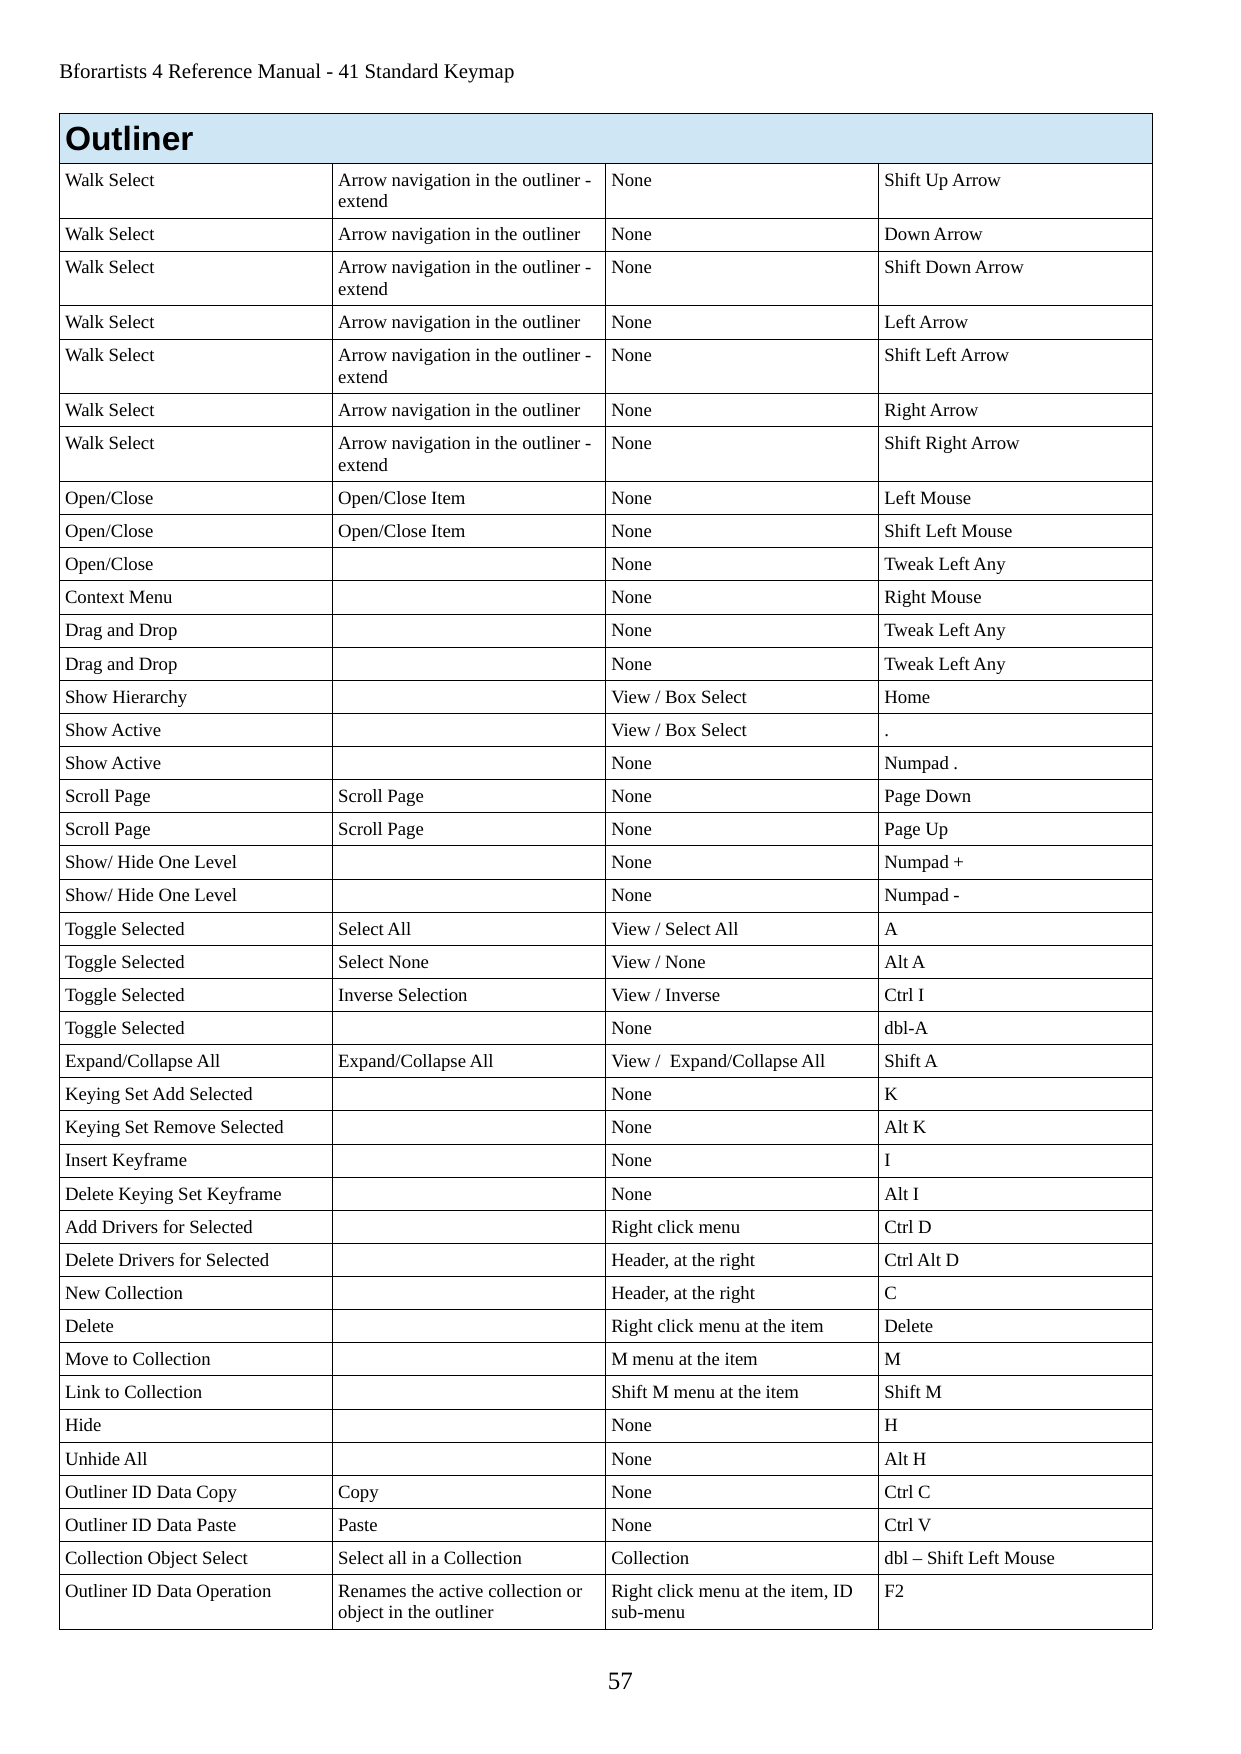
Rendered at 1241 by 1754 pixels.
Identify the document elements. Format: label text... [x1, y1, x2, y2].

table_cell Shift Up Arrow [879, 164, 1152, 217]
table_cell Shift Down Arrow [879, 252, 1152, 305]
table_cell Shift M [879, 1376, 1152, 1408]
table_cell [333, 1012, 605, 1044]
table_cell Right click menu at the item, ID sub-menu [606, 1575, 878, 1629]
table_cell Open/Close [60, 515, 332, 547]
table_cell Arrow navigation in the outliner - extend [333, 427, 605, 481]
table_cell Show Active [60, 747, 332, 779]
table_cell Open/Close [60, 548, 332, 580]
table_cell Unhide All [60, 1443, 332, 1475]
table_cell Right click menu [606, 1211, 878, 1243]
table_cell None [606, 252, 878, 305]
table_cell Page Up [879, 813, 1152, 845]
table_cell [333, 1111, 605, 1143]
table_cell [333, 1277, 605, 1309]
table_cell None [606, 648, 878, 680]
table_cell Walk Select [60, 306, 332, 338]
table_cell [333, 1443, 605, 1475]
table_cell None [606, 1509, 878, 1541]
table_cell Drag and Drop [60, 648, 332, 680]
table_cell None [606, 394, 878, 426]
table_cell Walk Select [60, 340, 332, 393]
table_cell Right click menu at the item [606, 1310, 878, 1342]
table_cell Open/Close [60, 482, 332, 514]
table_cell Walk Select [60, 164, 332, 217]
table_cell Select None [333, 946, 605, 978]
table_cell Link to Collection [60, 1376, 332, 1408]
table_cell View / Select All [606, 913, 878, 945]
table_cell I [879, 1145, 1152, 1177]
table_cell [333, 846, 605, 878]
table_cell [333, 1343, 605, 1375]
table_cell [333, 681, 605, 713]
table_cell Delete Drivers for Selected [60, 1244, 332, 1276]
table_cell None [606, 581, 878, 613]
table_cell Tweak Left Any [879, 648, 1152, 680]
table_cell . [879, 714, 1152, 746]
table_cell Ctrl I [879, 979, 1152, 1011]
table_cell A [879, 913, 1152, 945]
table_header Outliner [60, 114, 1152, 163]
table_cell Add Drivers for Selected [60, 1211, 332, 1243]
table_cell None [606, 482, 878, 514]
table_cell [333, 714, 605, 746]
table_cell Drag and Drop [60, 615, 332, 647]
table_cell Walk Select [60, 394, 332, 426]
table_cell Shift Left Mouse [879, 515, 1152, 547]
table_cell View / None [606, 946, 878, 978]
table_cell [333, 548, 605, 580]
table_cell None [606, 515, 878, 547]
table_cell Arrow navigation in the outliner - extend [333, 164, 605, 217]
table_cell Ctrl Alt D [879, 1244, 1152, 1276]
table_cell H [879, 1410, 1152, 1442]
table_cell Walk Select [60, 219, 332, 251]
table_cell Expand/Collapse All [60, 1045, 332, 1077]
table_cell [333, 747, 605, 779]
table_cell Scroll Page [333, 813, 605, 845]
table_cell Show Hierarchy [60, 681, 332, 713]
table_cell Scroll Page [60, 780, 332, 812]
table_cell [333, 1078, 605, 1110]
table_cell View / Expand/Collapse All [606, 1045, 878, 1077]
table_cell Inverse Selection [333, 979, 605, 1011]
table_cell Toggle Selected [60, 946, 332, 978]
table_cell Open/Close Item [333, 482, 605, 514]
table_cell None [606, 1443, 878, 1475]
table_cell [333, 581, 605, 613]
table_cell None [606, 1012, 878, 1044]
table_cell None [606, 880, 878, 912]
table_cell None [606, 1410, 878, 1442]
table_cell Toggle Selected [60, 1012, 332, 1044]
table_cell [333, 1211, 605, 1243]
table_cell Insert Keyframe [60, 1145, 332, 1177]
table_cell None [606, 164, 878, 217]
table_cell Ctrl C [879, 1476, 1152, 1508]
table_cell None [606, 1476, 878, 1508]
table_cell Right Arrow [879, 394, 1152, 426]
table_cell Alt A [879, 946, 1152, 978]
table_cell Delete [60, 1310, 332, 1342]
table_cell Scroll Page [333, 780, 605, 812]
table_cell Move to Collection [60, 1343, 332, 1375]
table_cell Alt K [879, 1111, 1152, 1143]
table_cell Shift M menu at the item [606, 1376, 878, 1408]
table_cell M [879, 1343, 1152, 1375]
table_cell None [606, 1111, 878, 1143]
table_cell Header, at the right [606, 1277, 878, 1309]
table_cell Copy [333, 1476, 605, 1508]
table_cell None [606, 780, 878, 812]
table_cell Page Down [879, 780, 1152, 812]
table_cell None [606, 306, 878, 338]
table_cell Select all in a Collection [333, 1542, 605, 1574]
table_cell C [879, 1277, 1152, 1309]
table_cell Header, at the right [606, 1244, 878, 1276]
table_cell [333, 615, 605, 647]
table_cell Shift A [879, 1045, 1152, 1077]
table_cell Arrow navigation in the outliner [333, 306, 605, 338]
table_cell Arrow navigation in the outliner - extend [333, 340, 605, 393]
table_cell M menu at the item [606, 1343, 878, 1375]
table_cell None [606, 846, 878, 878]
table_cell Tweak Left Any [879, 548, 1152, 580]
table_cell Keying Set Remove Selected [60, 1111, 332, 1143]
table_cell [333, 1244, 605, 1276]
table_cell Show/ Hide One Level [60, 880, 332, 912]
table_cell Left Arrow [879, 306, 1152, 338]
table_cell Delete Keying Set Keyframe [60, 1178, 332, 1210]
table_cell None [606, 1178, 878, 1210]
table_cell Tweak Left Any [879, 615, 1152, 647]
table_cell None [606, 219, 878, 251]
table_cell Alt I [879, 1178, 1152, 1210]
table_cell Alt H [879, 1443, 1152, 1475]
table_cell View / Box Select [606, 681, 878, 713]
table_cell None [606, 1145, 878, 1177]
table_cell Ctrl V [879, 1509, 1152, 1541]
table_cell [333, 1145, 605, 1177]
table_cell Numpad - [879, 880, 1152, 912]
table_cell Left Mouse [879, 482, 1152, 514]
table_cell None [606, 548, 878, 580]
table_cell Toggle Selected [60, 979, 332, 1011]
table_cell Show Active [60, 714, 332, 746]
table_cell [333, 648, 605, 680]
table_cell Ctrl D [879, 1211, 1152, 1243]
table_cell Right Mouse [879, 581, 1152, 613]
table_cell Outliner ID Data Copy [60, 1476, 332, 1508]
table_cell Toggle Selected [60, 913, 332, 945]
table_cell New Collection [60, 1277, 332, 1309]
table_cell Open/Close Item [333, 515, 605, 547]
table_cell None [606, 340, 878, 393]
table_cell Collection [606, 1542, 878, 1574]
table_cell Outliner ID Data Paste [60, 1509, 332, 1541]
table_cell Select All [333, 913, 605, 945]
table_cell Walk Select [60, 427, 332, 481]
table_cell View / Box Select [606, 714, 878, 746]
table_cell Numpad . [879, 747, 1152, 779]
table_cell Home [879, 681, 1152, 713]
table_cell Keying Set Add Selected [60, 1078, 332, 1110]
table_cell None [606, 615, 878, 647]
table_cell None [606, 813, 878, 845]
table_cell Delete [879, 1310, 1152, 1342]
table_cell Shift Left Arrow [879, 340, 1152, 393]
table_cell Arrow navigation in the outliner [333, 219, 605, 251]
table_cell Outliner ID Data Operation [60, 1575, 332, 1629]
table_cell Shift Right Arrow [879, 427, 1152, 481]
table_cell Paste [333, 1509, 605, 1541]
table_cell Arrow navigation in the outliner - extend [333, 252, 605, 305]
table_cell [333, 1410, 605, 1442]
table_cell Show/ Hide One Level [60, 846, 332, 878]
table_cell Collection Object Select [60, 1542, 332, 1574]
table_cell Scroll Page [60, 813, 332, 845]
table_cell Expand/Collapse All [333, 1045, 605, 1077]
table_cell [333, 1310, 605, 1342]
table_cell dbl – Shift Left Mouse [879, 1542, 1152, 1574]
table_cell Numpad + [879, 846, 1152, 878]
table_cell Hide [60, 1410, 332, 1442]
table_cell Arrow navigation in the outliner [333, 394, 605, 426]
table_cell Down Arrow [879, 219, 1152, 251]
table_cell Renames the active collection or object in the outliner [333, 1575, 605, 1629]
table_cell [333, 1376, 605, 1408]
table_cell [333, 1178, 605, 1210]
table_cell dbl-A [879, 1012, 1152, 1044]
table_cell None [606, 427, 878, 481]
table_cell None [606, 747, 878, 779]
table_cell F2 [879, 1575, 1152, 1629]
table_cell View / Inverse [606, 979, 878, 1011]
table_cell None [606, 1078, 878, 1110]
table_cell K [879, 1078, 1152, 1110]
table_cell [333, 880, 605, 912]
table_cell Context Menu [60, 581, 332, 613]
table_cell Walk Select [60, 252, 332, 305]
